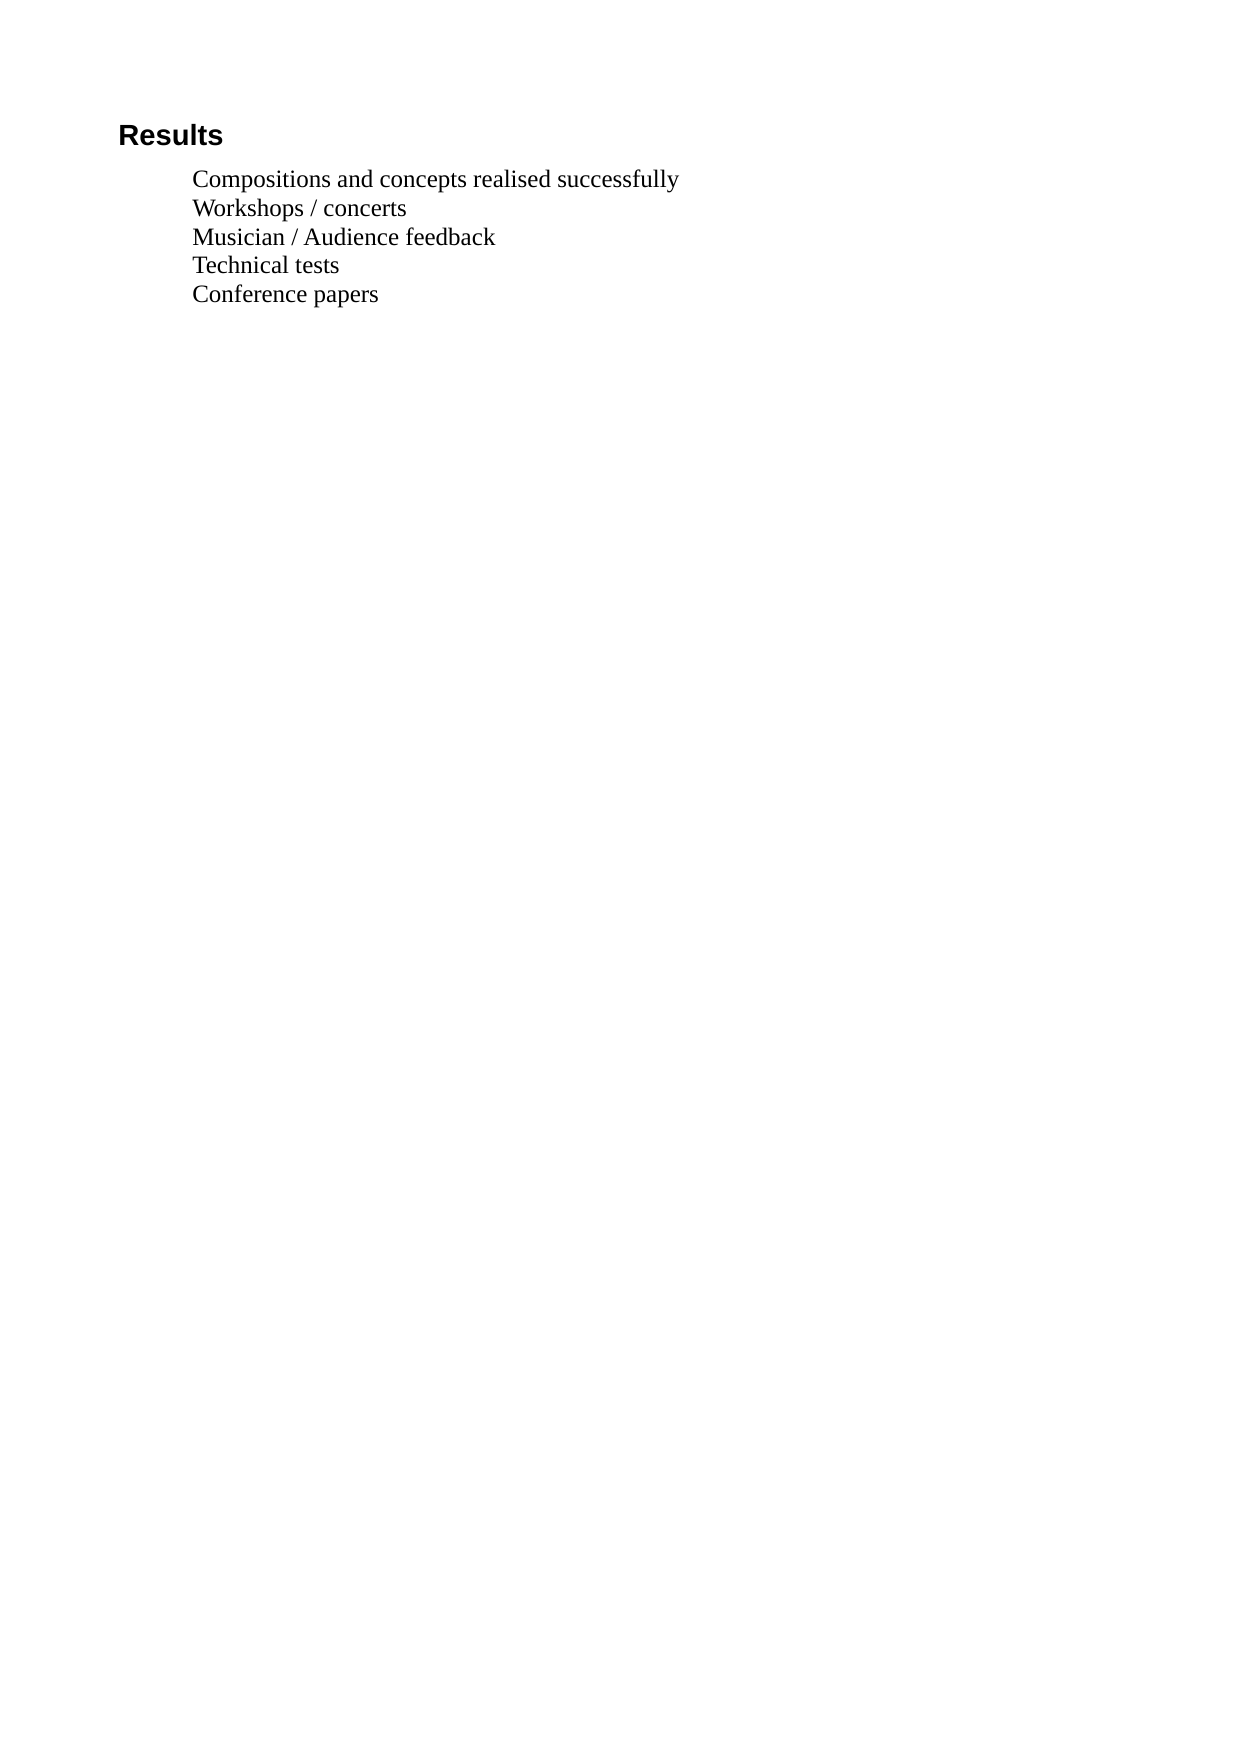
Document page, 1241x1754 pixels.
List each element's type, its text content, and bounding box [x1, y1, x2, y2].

text Musician / Audience feedback [118, 222, 1122, 250]
subtitle Results [118, 118, 1122, 152]
text Technical tests [118, 250, 1122, 279]
text Compositions and concepts realised successfully [118, 164, 1122, 193]
text Conference papers [118, 279, 1122, 308]
text Workshops / concerts [118, 193, 1122, 222]
